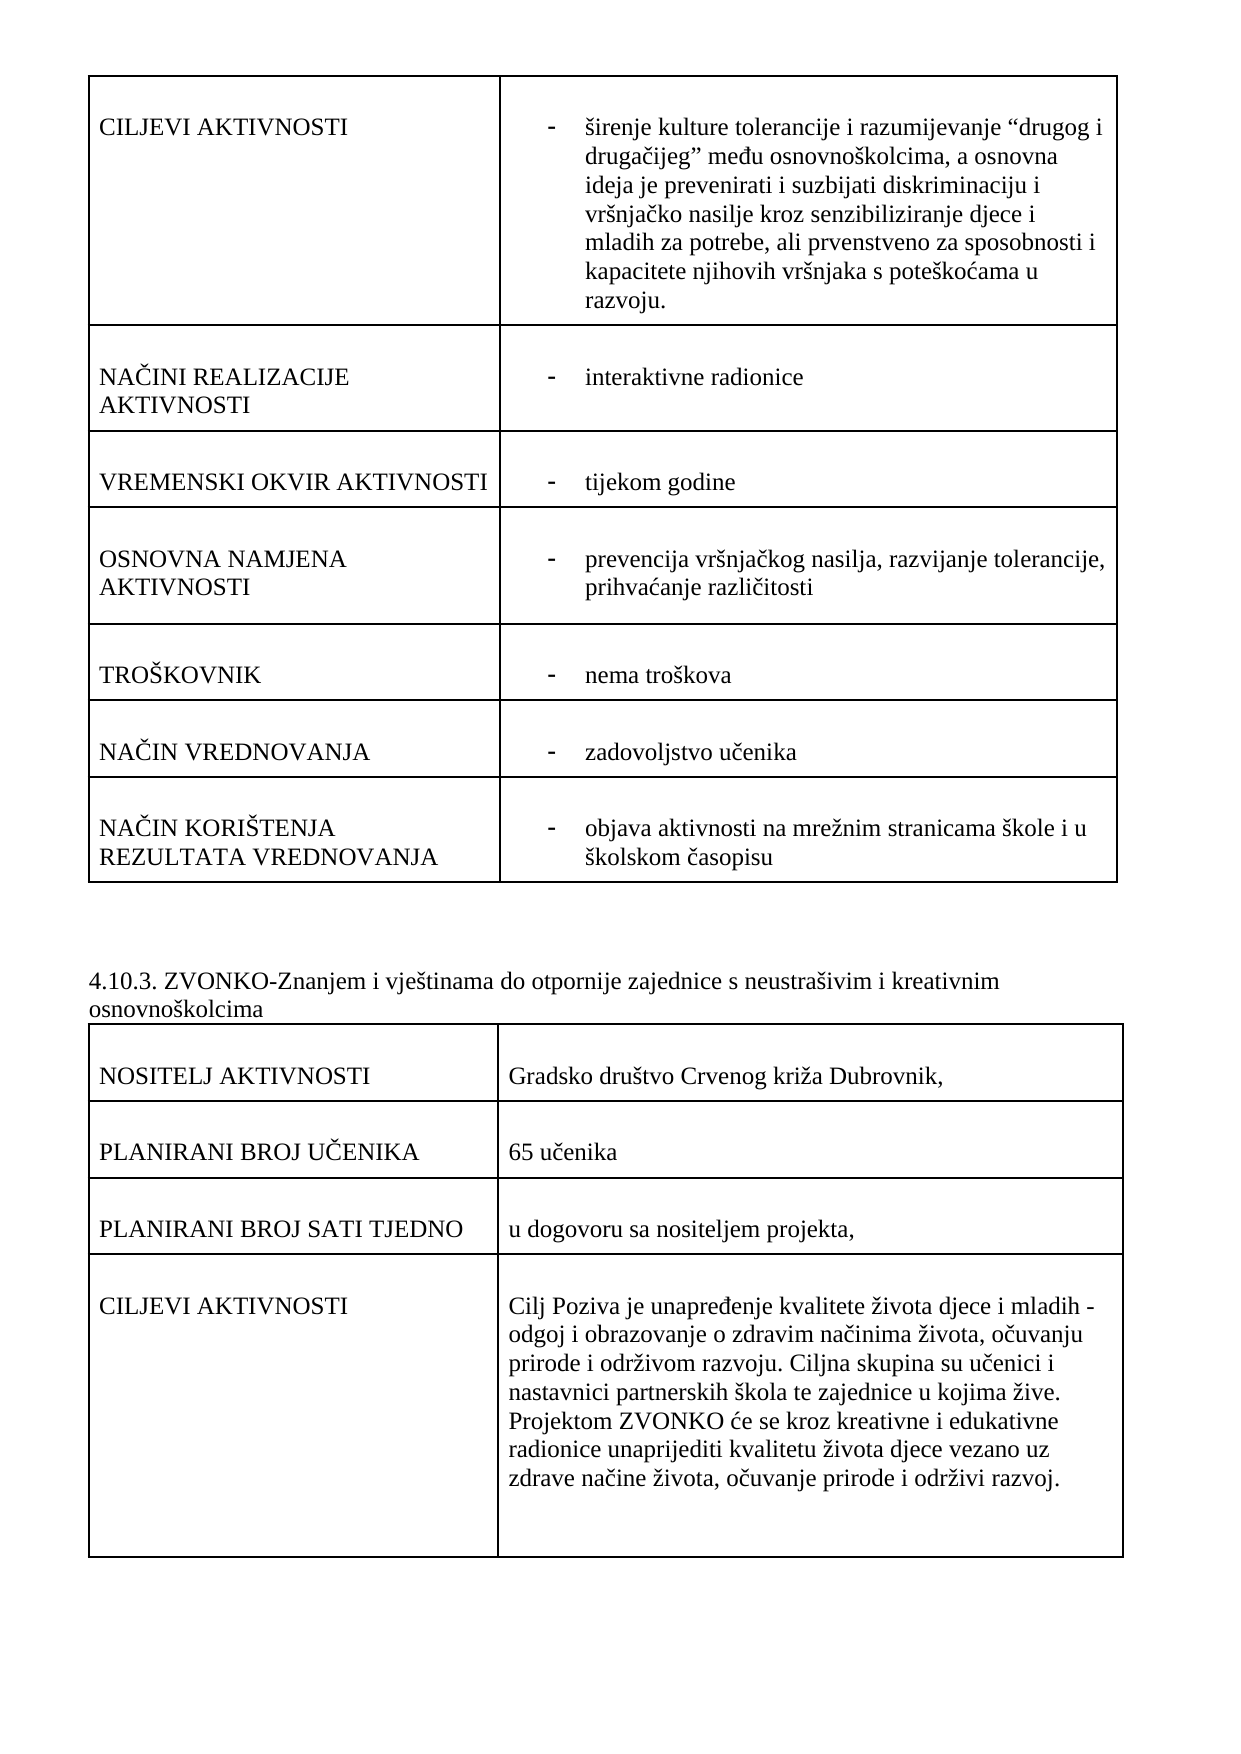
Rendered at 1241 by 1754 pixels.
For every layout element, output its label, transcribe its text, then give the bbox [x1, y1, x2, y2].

table_cell NAČINI REALIZACIJE AKTIVNOSTI [90, 326, 499, 429]
table_cell prevencija vršnjačkog nasilja, razvijanje tolerancije, prihvaćanje različitosti [501, 508, 1116, 622]
table_cell CILJEVI AKTIVNOSTI [90, 1255, 497, 1556]
table_cell NAČIN KORIŠTENJA REZULTATA VREDNOVANJA [90, 778, 499, 881]
table_cell Cilj Poziva je unapređenje kvalitete života djece i mladih - odgoj i obrazovanje o zdravim načinima života, očuvanju prirode i održivom razvoju. Ciljna skupina su učenici i nastavnici partnerskih škola te zajednice u kojima žive. Projektom ZVONKO će se kroz kreativne i edukativne radionice unaprijediti kvalitetu života djece vezano uz zdrave načine života, očuvanje prirode i održivi razvoj. [499, 1255, 1122, 1556]
table_header Gradsko društvo Crvenog križa Dubrovnik, [499, 1025, 1122, 1100]
table_cell tijekom godine [501, 432, 1116, 506]
table_cell zadovoljstvo učenika [501, 701, 1116, 776]
table_cell širenje kulture tolerancije i razumijevanje “drugog i drugačijeg” među osnovnoškolcima, a osnovna ideja je prevenirati i suzbijati diskriminaciju i vršnjačko nasilje kroz senzibiliziranje djece i mladih za potrebe, ali prvenstveno za sposobnosti i kapacitete njihovih vršnjaka s poteškoćama u razvoju. [501, 77, 1116, 324]
table_header NOSITELJ AKTIVNOSTI [90, 1025, 497, 1100]
table_cell nema troškova [501, 625, 1116, 699]
table_cell TROŠKOVNIK [90, 625, 499, 699]
table_cell VREMENSKI OKVIR AKTIVNOSTI [90, 432, 499, 506]
table_cell interaktivne radionice [501, 326, 1116, 429]
table_cell 65 učenika [499, 1102, 1122, 1177]
table_cell u dogovoru sa nositeljem projekta, [499, 1179, 1122, 1253]
table_cell NAČIN VREDNOVANJA [90, 701, 499, 776]
table_cell CILJEVI AKTIVNOSTI [90, 77, 499, 324]
table_cell PLANIRANI BROJ SATI TJEDNO [90, 1179, 497, 1253]
table_cell objava aktivnosti na mrežnim stranicama škole i u školskom časopisu [501, 778, 1116, 881]
table_cell PLANIRANI BROJ UČENIKA [90, 1102, 497, 1177]
text 4.10.3. ZVONKO-Znanjem i vještinama do otpornije zajednice s neustrašivim i kreativnim osnovnoškolcima [88, 966, 1090, 1023]
table_cell OSNOVNA NAMJENA AKTIVNOSTI [90, 508, 499, 622]
